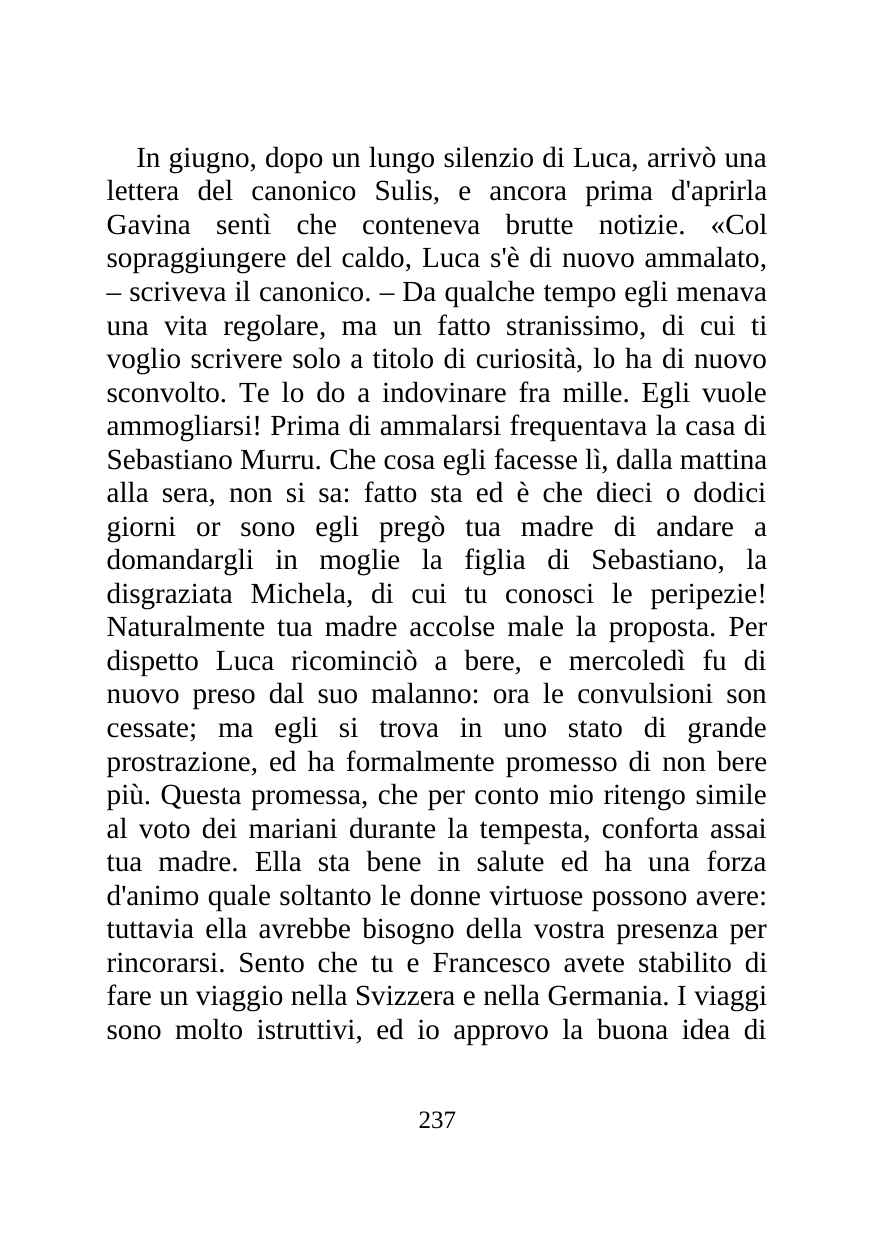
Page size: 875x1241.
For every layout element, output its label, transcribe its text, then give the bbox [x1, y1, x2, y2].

text In giugno, dopo un lungo silenzio di Luca, arrivò una lettera del canonico Sulis, e ancora prima d'aprirla Gavina sentì che conteneva brutte notizie. «Col sopraggiungere del caldo, Luca s'è di nuovo ammalato, – scriveva il canonico. – Da qualche tempo egli menava una vita regolare, ma un fatto stranissimo, di cui ti voglio scrivere solo a titolo di curiosità, lo ha di nuovo sconvolto. Te lo do a indovinare fra mille. Egli vuole ammogliarsi! Prima di ammalarsi frequentava la casa di Sebastiano Murru. Che cosa egli facesse lì, dalla mattina alla sera, non si sa: fatto sta ed è che dieci o dodici giorni or sono egli pregò tua madre di andare a domandargli in moglie la figlia di Sebastiano, la disgraziata Michela, di cui tu conosci le peripezie! Naturalmente tua madre accolse male la proposta. Per dispetto Luca ricominciò a bere, e mercoledì fu di nuovo preso dal suo malanno: ora le convulsioni son cessate; ma egli si trova in uno stato di grande prostrazione, ed ha formalmente promesso di non bere più. Questa promessa, che per conto mio ritengo simile al voto dei mariani durante la tempesta, conforta assai tua madre. Ella sta bene in salute ed ha una forza d'animo quale soltanto le donne virtuose possono avere: tuttavia ella avrebbe bisogno della vostra presenza per rincorarsi. Sento che tu e Francesco avete stabilito di fare un viaggio nella Svizzera e nella Germania. I viaggi sono molto istruttivi, ed io approvo la buona idea di [106, 140, 768, 1046]
